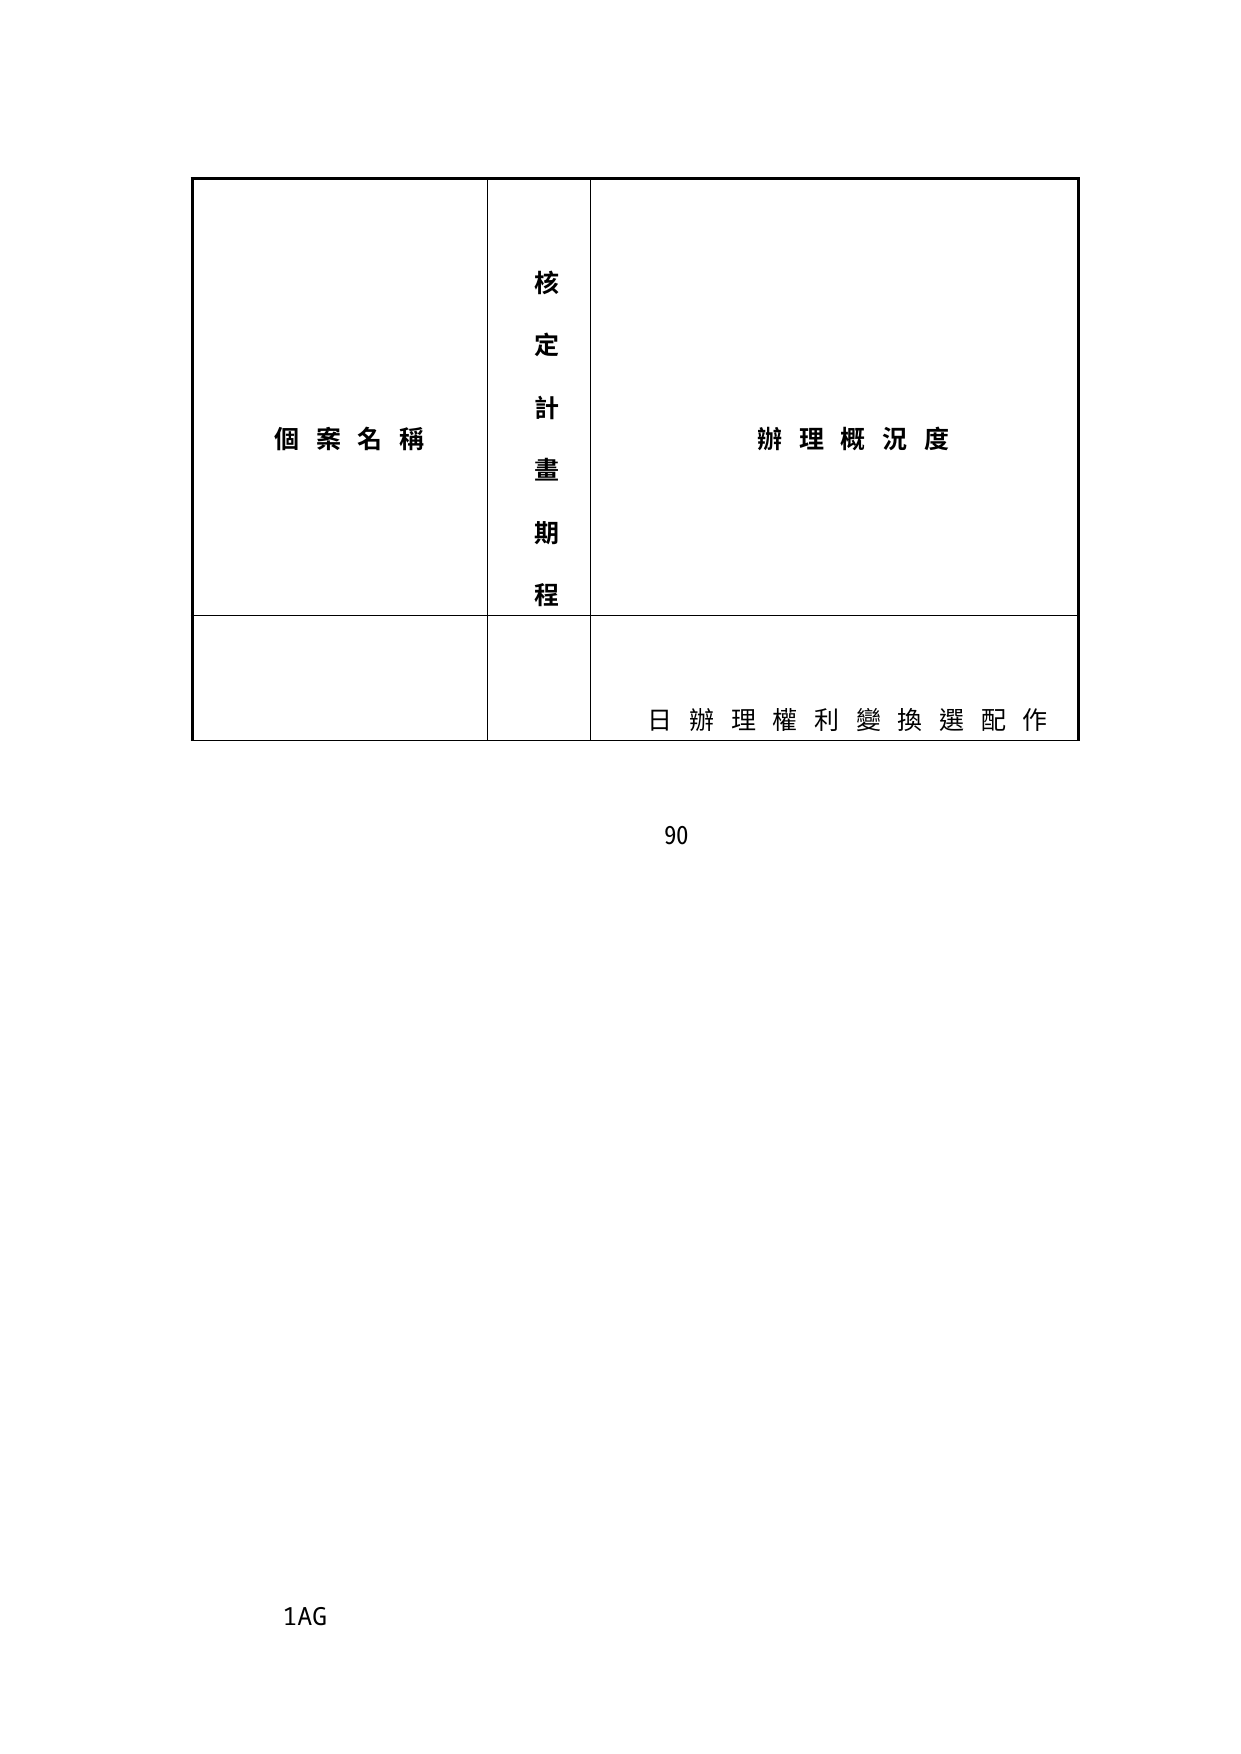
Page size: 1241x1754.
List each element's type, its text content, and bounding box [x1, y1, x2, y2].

table_header 個案名稱 [194, 180, 487, 615]
table_header 辦理概況度 [591, 180, 1077, 615]
table_cell [194, 616, 487, 740]
table_header 核定計畫期程 [488, 180, 590, 615]
table_cell 日辦理權利變換選配作 [591, 616, 1077, 740]
table_cell [488, 616, 590, 740]
